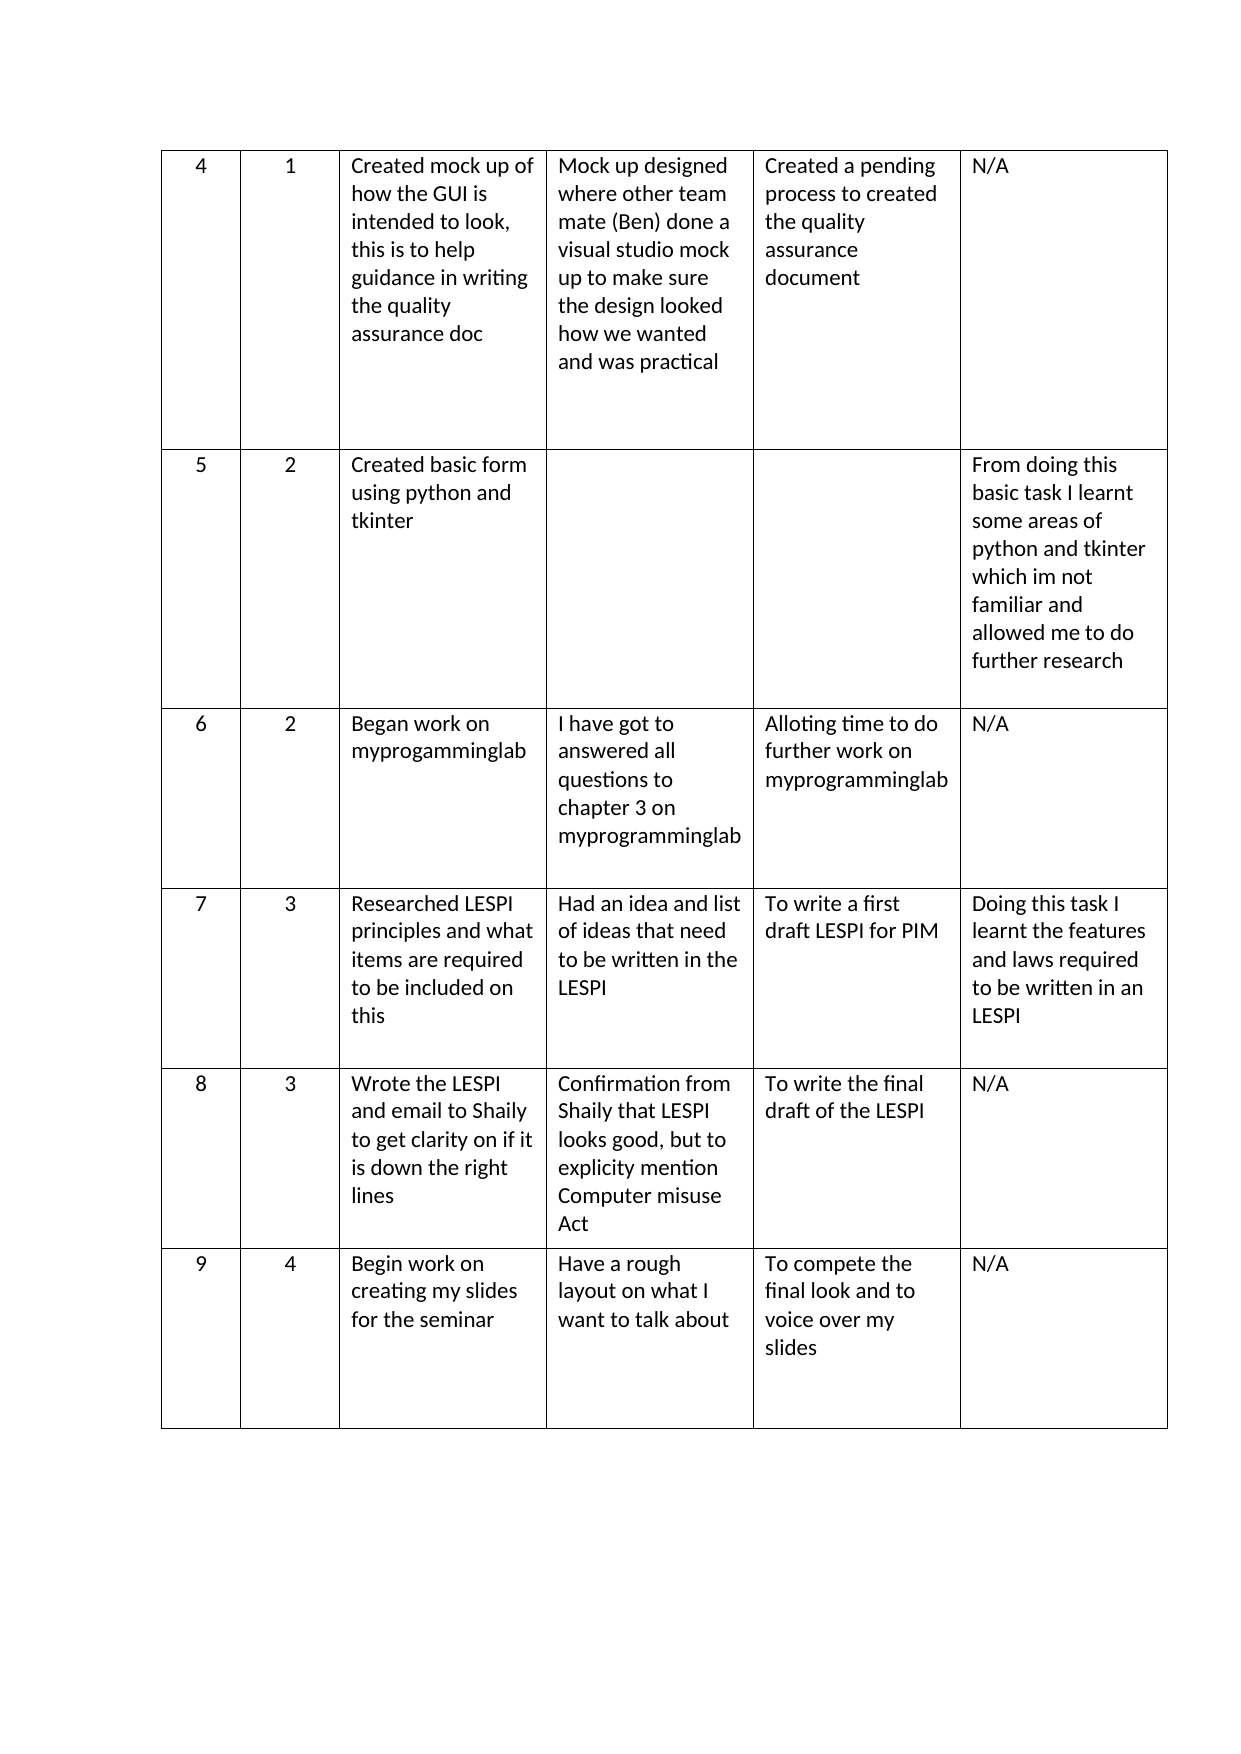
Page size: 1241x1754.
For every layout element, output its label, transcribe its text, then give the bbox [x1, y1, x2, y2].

table_cell [547, 450, 753, 708]
table_cell 1 [241, 151, 339, 449]
table_cell 8 [162, 1069, 240, 1248]
table_cell Alloting time to do further work on myprogramminglab [754, 709, 960, 888]
table_cell 2 [241, 450, 339, 708]
table_cell To write the final draft of the LESPI [754, 1069, 960, 1248]
table_cell To write a first draft LESPI for PIM [754, 889, 960, 1068]
table_cell Had an idea and list of ideas that need to be written in the LESPI [547, 889, 753, 1068]
table_cell Created basic form using python and tkinter [340, 450, 546, 708]
table_cell From doing this basic task I learnt some areas of python and tkinter which im not familiar and allowed me to do further research [961, 450, 1167, 708]
table_cell 4 [241, 1249, 339, 1428]
table_cell 5 [162, 450, 240, 708]
table_cell 4 [162, 151, 240, 449]
table_cell I have got to answered all questions to chapter 3 on myprogramminglab [547, 709, 753, 888]
table_cell Have a rough layout on what I want to talk about [547, 1249, 753, 1428]
table_cell Created a pending process to created the quality assurance document [754, 151, 960, 449]
table_cell N/A [961, 1069, 1167, 1248]
table_cell 3 [241, 1069, 339, 1248]
table_cell Researched LESPI principles and what items are required to be included on this [340, 889, 546, 1068]
table_cell Doing this task I learnt the features and laws required to be written in an LESPI [961, 889, 1167, 1068]
table_cell 9 [162, 1249, 240, 1428]
table_cell To compete the final look and to voice over my slides [754, 1249, 960, 1428]
table_cell 7 [162, 889, 240, 1068]
table_cell N/A [961, 1249, 1167, 1428]
table_cell Confirmation from Shaily that LESPI looks good, but to explicity mention Computer misuse Act [547, 1069, 753, 1248]
table_cell N/A [961, 709, 1167, 888]
table_cell 3 [241, 889, 339, 1068]
table_cell N/A [961, 151, 1167, 449]
table_cell 6 [162, 709, 240, 888]
table_cell Created mock up of how the GUI is intended to look, this is to help guidance in writing the quality assurance doc [340, 151, 546, 449]
table_cell [754, 450, 960, 708]
table_cell Mock up designed where other team mate (Ben) done a visual studio mock up to make sure the design looked how we wanted and was practical [547, 151, 753, 449]
table_cell 2 [241, 709, 339, 888]
table_cell Begin work on creating my slides for the seminar [340, 1249, 546, 1428]
table_cell Wrote the LESPI and email to Shaily to get clarity on if it is down the right lines [340, 1069, 546, 1248]
table_cell Began work on myprogamminglab [340, 709, 546, 888]
